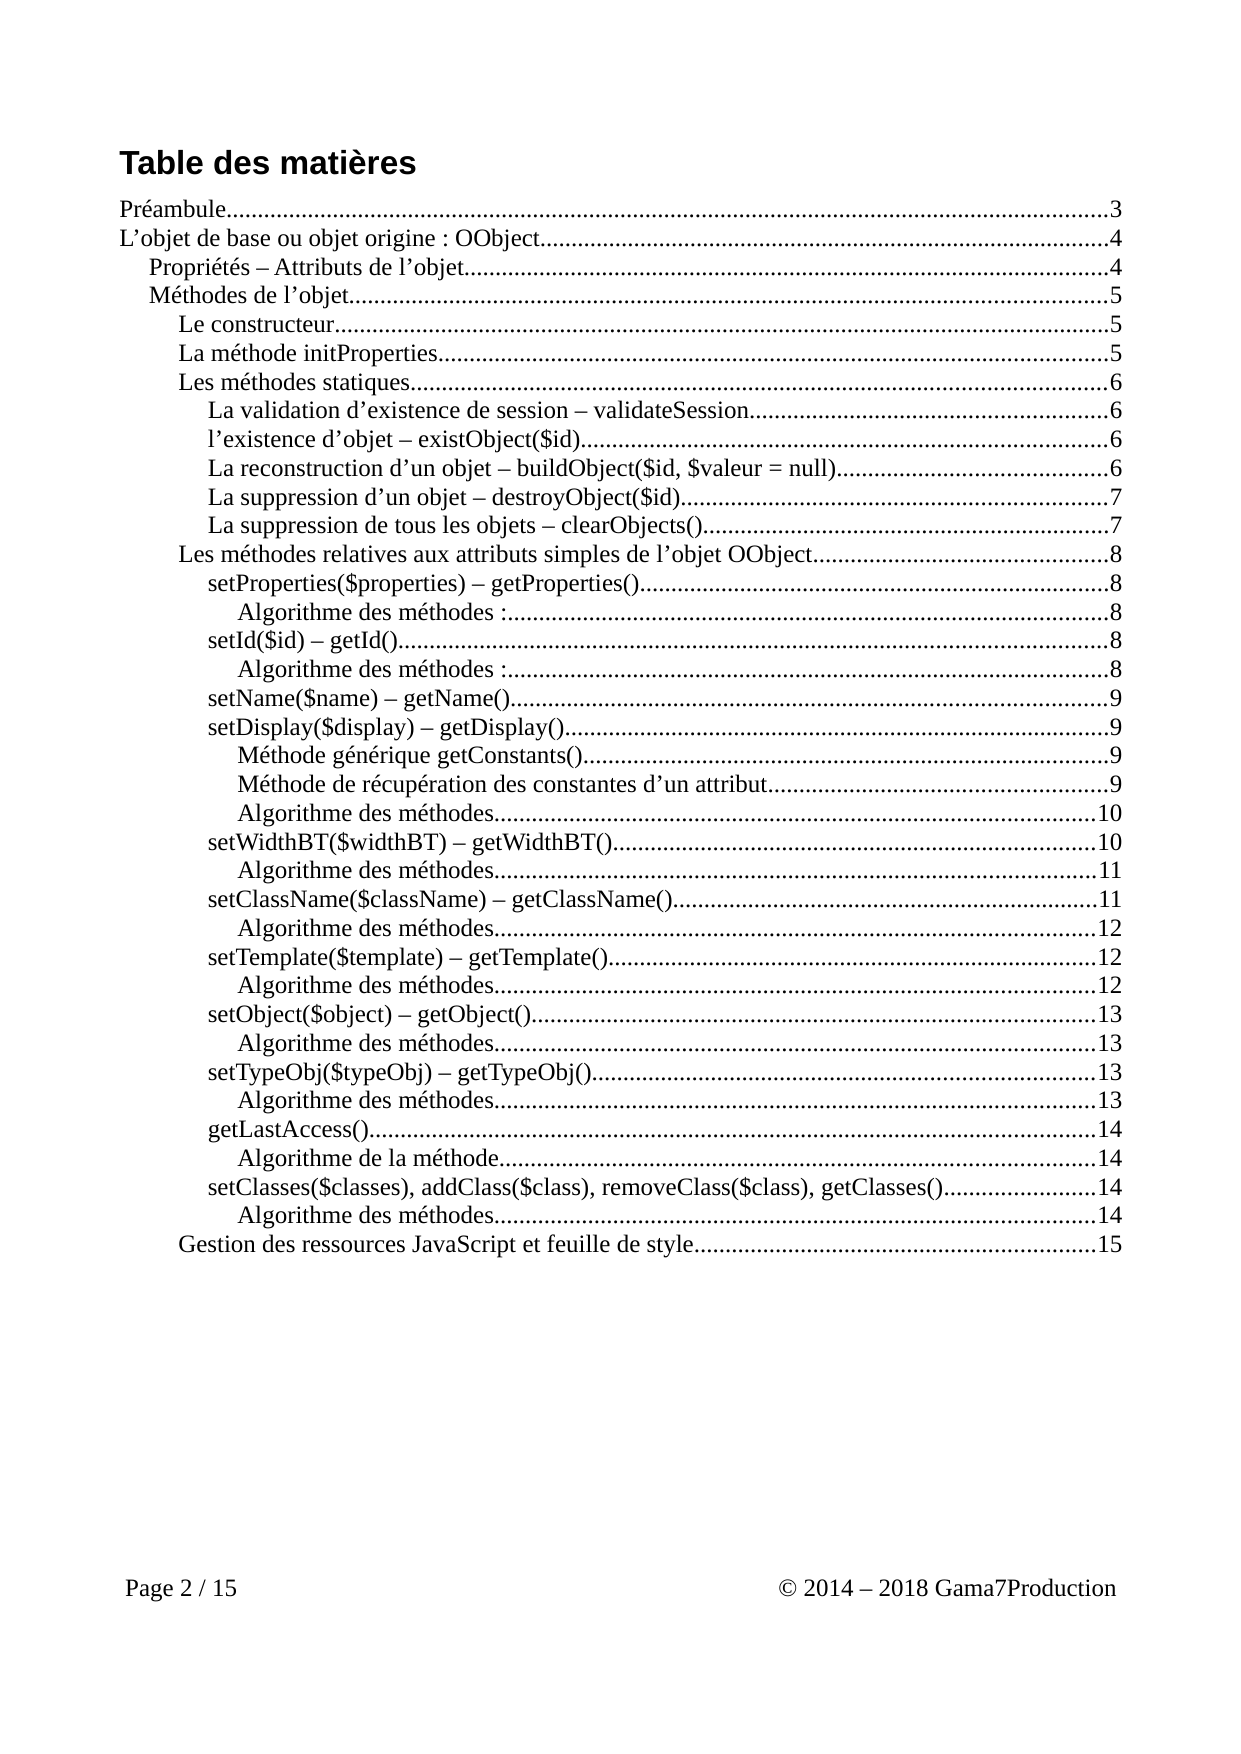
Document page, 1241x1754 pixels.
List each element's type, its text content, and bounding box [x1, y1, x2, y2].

text setName($name) – getName() 9 [208, 683, 1122, 712]
subtitle Table des matières [119, 143, 1122, 182]
text l’existence d’objet – existObject($id) 6 [208, 424, 1122, 453]
text Algorithme des méthodes : 8 [237, 597, 1122, 625]
text Méthode de récupération des constantes d’un attribut 9 [237, 769, 1122, 798]
text setDisplay($display) – getDisplay() 9 [208, 712, 1122, 740]
text Le constructeur 5 [178, 309, 1122, 338]
text Les méthodes relatives aux attributs simples de l’objet OObject 8 [178, 539, 1122, 568]
text Algorithme des méthodes 13 [237, 1085, 1122, 1114]
text setTemplate($template) – getTemplate() 12 [208, 942, 1122, 970]
text Méthodes de l’objet 5 [149, 280, 1122, 309]
text Algorithme des méthodes 12 [237, 970, 1122, 999]
text Algorithme des méthodes 12 [237, 913, 1122, 942]
text setId($id) – getId() 8 [208, 625, 1122, 654]
text La méthode initProperties 5 [178, 338, 1122, 367]
text La suppression d’un objet – destroyObject($id) 7 [208, 482, 1122, 510]
text Méthode générique getConstants() 9 [237, 740, 1122, 769]
text Algorithme des méthodes 10 [237, 798, 1122, 827]
text Gestion des ressources JavaScript et feuille de style 15 [178, 1229, 1122, 1258]
text setProperties($properties) – getProperties() 8 [208, 568, 1122, 597]
text Algorithme des méthodes : 8 [237, 654, 1122, 683]
text Préambule 3 [119, 194, 1122, 223]
text setTypeObj($typeObj) – getTypeObj() 13 [208, 1057, 1122, 1085]
text Algorithme de la méthode 14 [237, 1143, 1122, 1172]
text Algorithme des méthodes 13 [237, 1028, 1122, 1057]
text La validation d’existence de session – validateSession 6 [208, 395, 1122, 424]
text setClasses($classes), addClass($class), removeClass($class), getClasses() 14 [208, 1172, 1122, 1200]
text setWidthBT($widthBT) – getWidthBT() 10 [208, 827, 1122, 855]
text getLastAccess() 14 [208, 1114, 1122, 1143]
text Propriétés – Attributs de l’objet 4 [149, 252, 1122, 280]
text La suppression de tous les objets – clearObjects() 7 [208, 510, 1122, 539]
text setClassName($className) – getClassName() 11 [208, 884, 1122, 913]
text Algorithme des méthodes 14 [237, 1200, 1122, 1229]
text Les méthodes statiques 6 [178, 367, 1122, 395]
text Algorithme des méthodes 11 [237, 855, 1122, 884]
text La reconstruction d’un objet – buildObject($id, $valeur = null) 6 [208, 453, 1122, 482]
text setObject($object) – getObject() 13 [208, 999, 1122, 1028]
text L’objet de base ou objet origine : OObject 4 [119, 223, 1122, 252]
